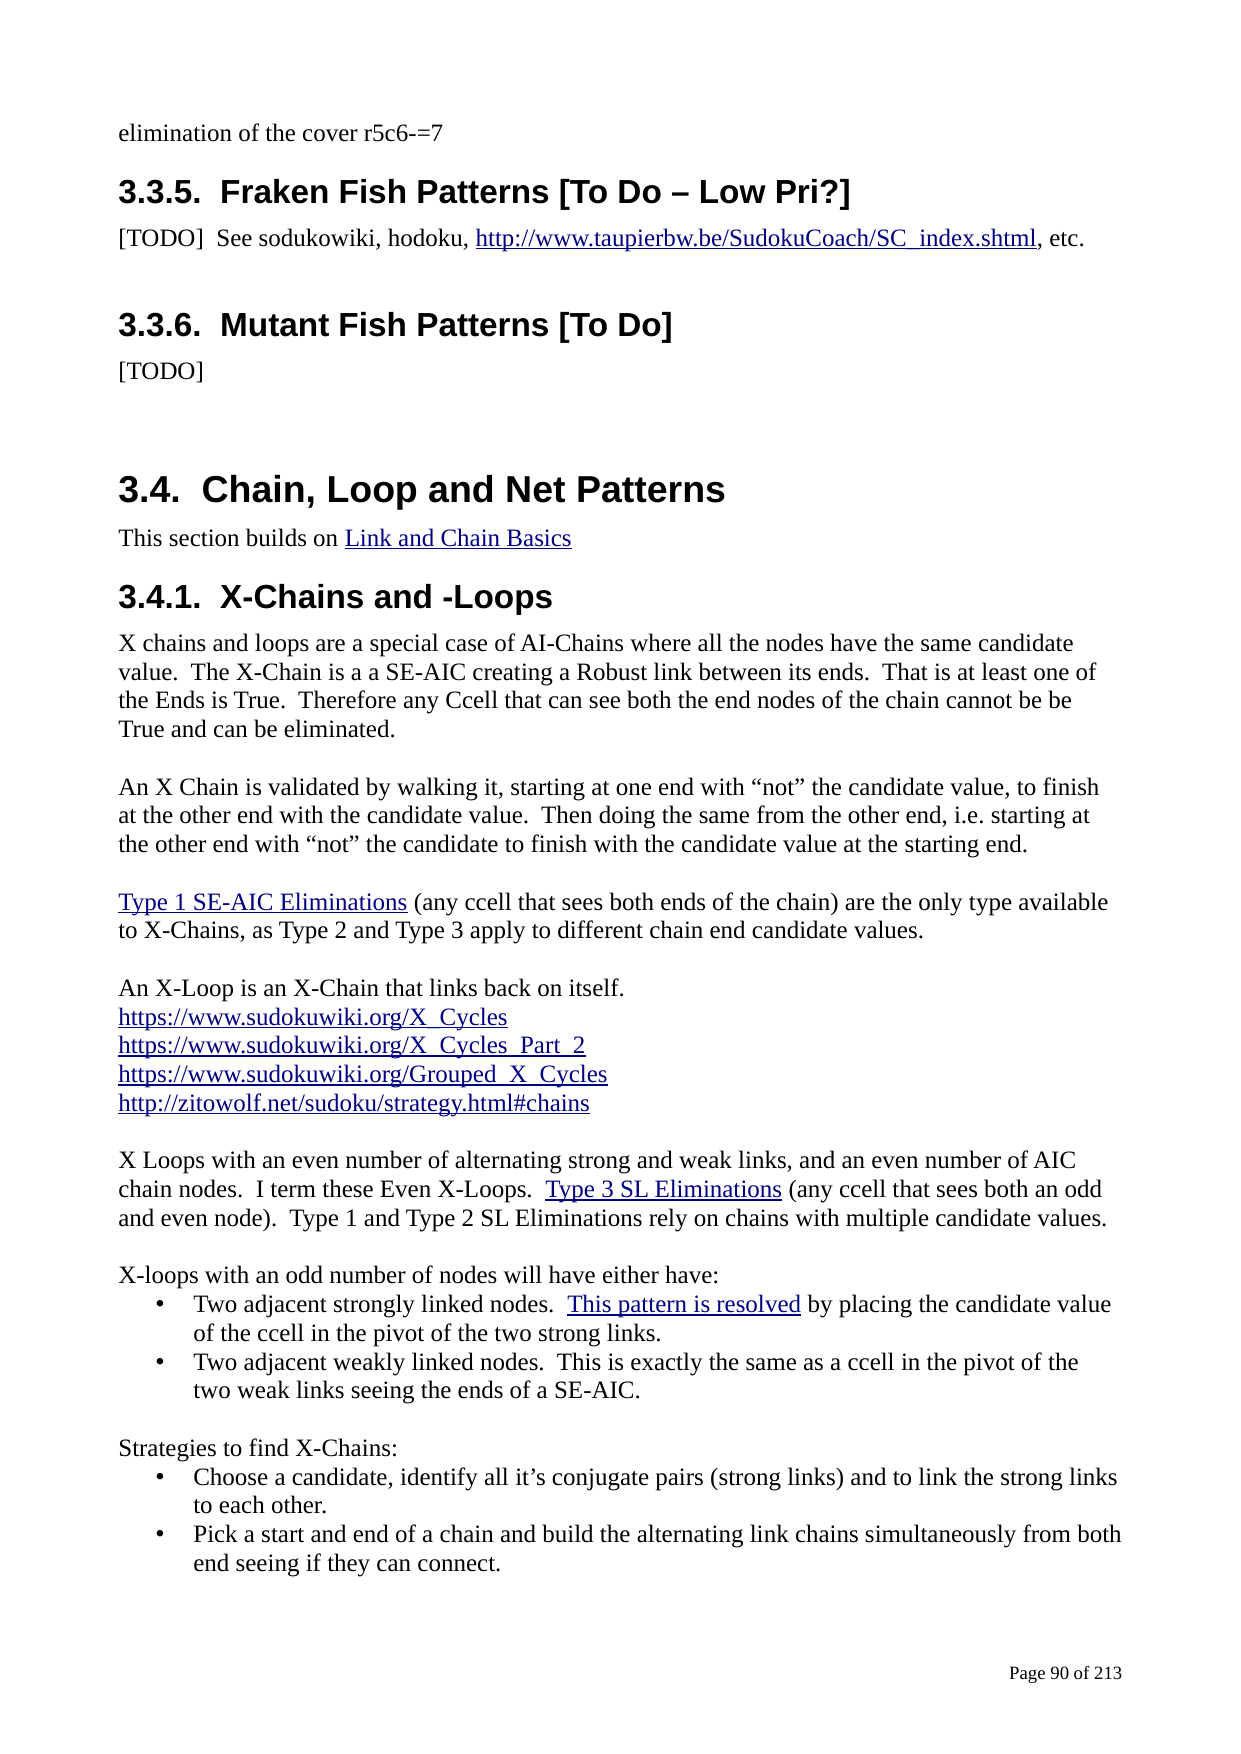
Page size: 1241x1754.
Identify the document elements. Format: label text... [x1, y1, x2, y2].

subtitle X-Chains and -Loops [118, 577, 1122, 615]
text This section builds on Link and Chain Basics [118, 523, 1122, 552]
text X chains and loops are a special case of AI-Chains where all the nodes have the same candidate value. The X-Chain is a a SE-AIC creating a Robust link between its ends. That is at least one of the Ends is True. Therefore any Ccell that can see both the end nodes of the chain cannot be be True and can be eliminated. [118, 628, 1122, 743]
text http://zitowolf.net/sudoku/strategy.html#chains [118, 1088, 1122, 1117]
text X Loops with an even number of alternating strong and weak links, and an even number of AIC chain nodes. I term these Even X-Loops. Type 3 SL Eliminations (any ccell that sees both an odd and even node). Type 1 and Type 2 SL Eliminations rely on chains with multiple candidate values. [118, 1145, 1122, 1232]
text An X-Loop is an X-Chain that links back on itself. [118, 973, 1122, 1002]
text https://www.sudokuwiki.org/X_Cycles [118, 1002, 1122, 1030]
text https://www.sudokuwiki.org/Grouped_X_Cycles [118, 1059, 1122, 1088]
text X-loops with an odd number of nodes will have either have: [118, 1260, 1122, 1289]
subtitle Fraken Fish Patterns [To Do – Low Pri?] [118, 172, 1122, 210]
text An X Chain is validated by walking it, starting at one end with “not” the candidate value, to finish at the other end with the candidate value. Then doing the same from the other end, i.e. starting at the other end with “not” the candidate to finish with the candidate value at the starting end. [118, 772, 1122, 858]
list Pick a start and end of a chain and build the alternating link chains simultaneously from both end seeing if they can connect. [156, 1519, 1122, 1577]
list Choose a candidate, identify all it’s conjugate pairs (strong links) and to link the strong links to each other. [156, 1462, 1122, 1519]
text Strategies to find X-Chains: [118, 1433, 1122, 1462]
subtitle Mutant Fish Patterns [To Do] [118, 305, 1122, 344]
text https://www.sudokuwiki.org/X_Cycles_Part_2 [118, 1030, 1122, 1059]
subtitle Chain, Loop and Net Patterns [118, 467, 1122, 511]
text [TODO] [118, 356, 1122, 385]
list Two adjacent strongly linked nodes. This pattern is resolved by placing the candidate value of the ccell in the pivot of the two strong links. [156, 1289, 1122, 1347]
text Type 1 SE-AIC Eliminations (any ccell that sees both ends of the chain) are the only type available to X-Chains, as Type 2 and Type 3 apply to different chain end candidate values. [118, 887, 1122, 944]
text [TODO] See sodukowiki, hodoku, http://www.taupierbw.be/SudokuCoach/SC_index.shtml, etc. [118, 223, 1122, 252]
list Two adjacent weakly linked nodes. This is exactly the same as a ccell in the pivot of the two weak links seeing the ends of a SE-AIC. [156, 1347, 1122, 1404]
text elimination of the cover r5c6-=7 [118, 118, 1122, 147]
